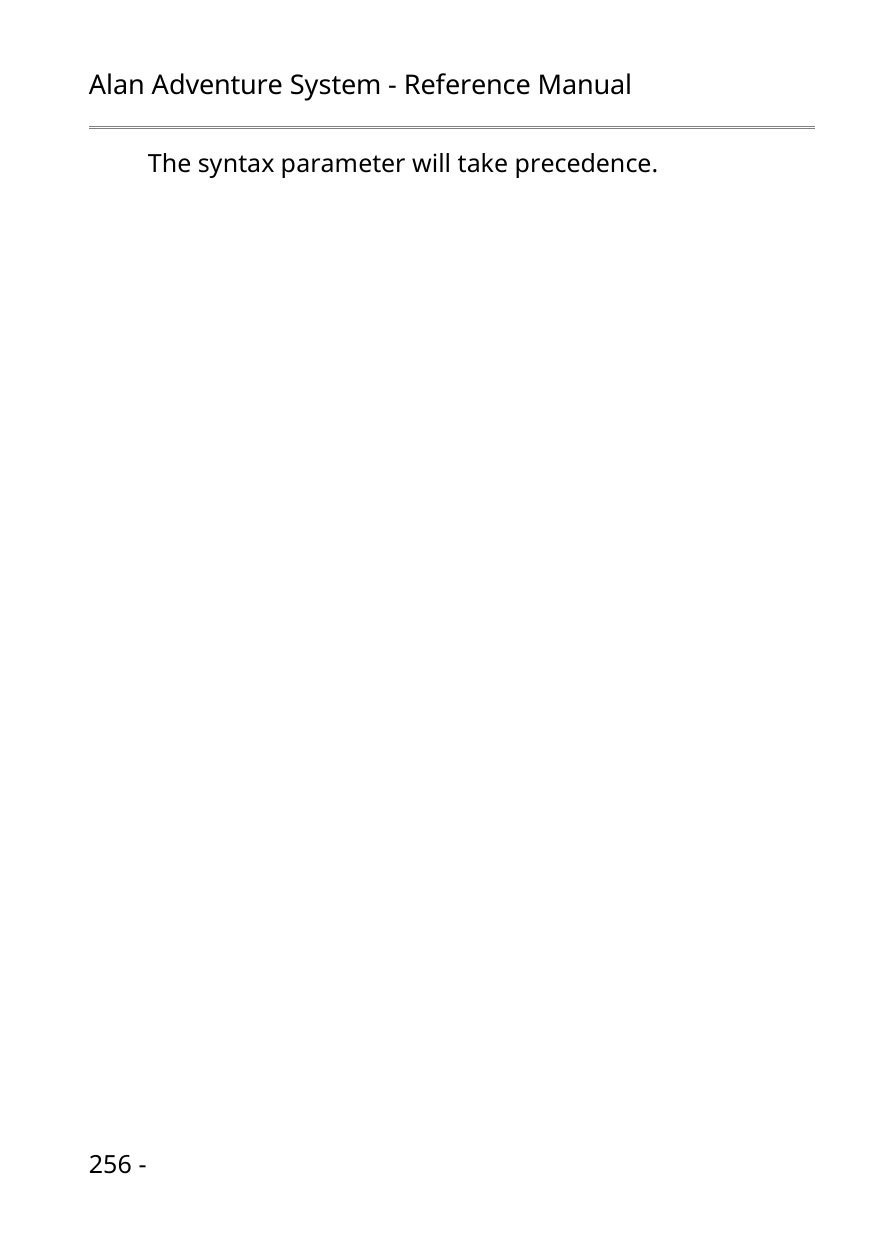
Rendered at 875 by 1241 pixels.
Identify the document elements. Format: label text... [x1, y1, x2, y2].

text The syntax param­eter will take precedence. [148, 146, 815, 179]
